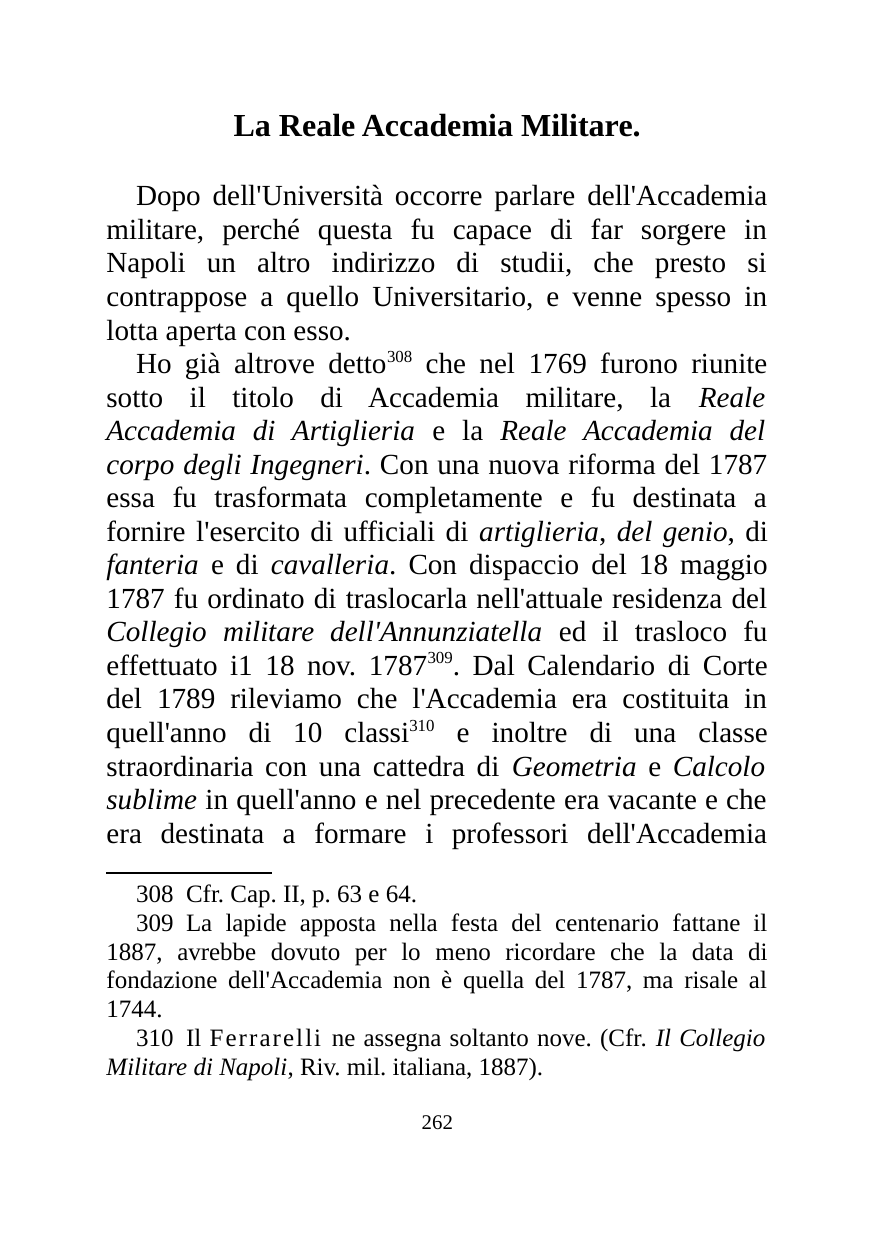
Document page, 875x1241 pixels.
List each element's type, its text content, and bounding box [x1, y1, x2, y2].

text Il Ferrarelli ne assegna soltanto nove. (Cfr. Il Collegio Militare di Napoli, Riv. mil. italiana, 1887). [106, 1023, 768, 1080]
text Dopo dell'Università occorre parlare dell'Accademia militare, perché questa fu capace di far sorgere in Napoli un altro indirizzo di studii, che presto si contrappose a quello Universitario, e venne spesso in lotta aperta con esso. [106, 178, 768, 346]
text Cfr. Cap. II, p. 63 e 64. [106, 879, 768, 908]
text Ho già altrove detto che nel 1769 furono riunite sotto il titolo di Accademia militare, la Reale Accademia di Artiglieria e la Reale Accademia del corpo degli Ingegneri. Con una nuova riforma del 1787 essa fu trasformata completamente e fu destinata a fornire l'esercito di ufficiali di artiglieria, del genio, di fanteria e di cavalleria. Con dispaccio del 18 maggio 1787 fu ordinato di traslocarla nell'attuale residenza del Collegio militare dell'Annunziatella ed il trasloco fu effettuato i1 18 nov. 1787. Dal Calendario di Corte del 1789 rileviamo che l'Accademia era costituita in quell'anno di 10 classi e inoltre di una classe straordinaria con una cattedra di Geometria e Calcolo sublime in quell'anno e nel precedente era vacante e che era destinata a formare i professori dell'Accademia [106, 346, 768, 849]
text La lapide apposta nella festa del centenario fattane il 1887, avrebbe dovuto per lo meno ricordare che la data di fondazione dell'Accademia non è quella del 1787, ma risale al 1744. [106, 908, 768, 1023]
subtitle La Reale Accademia Militare. [106, 106, 768, 143]
